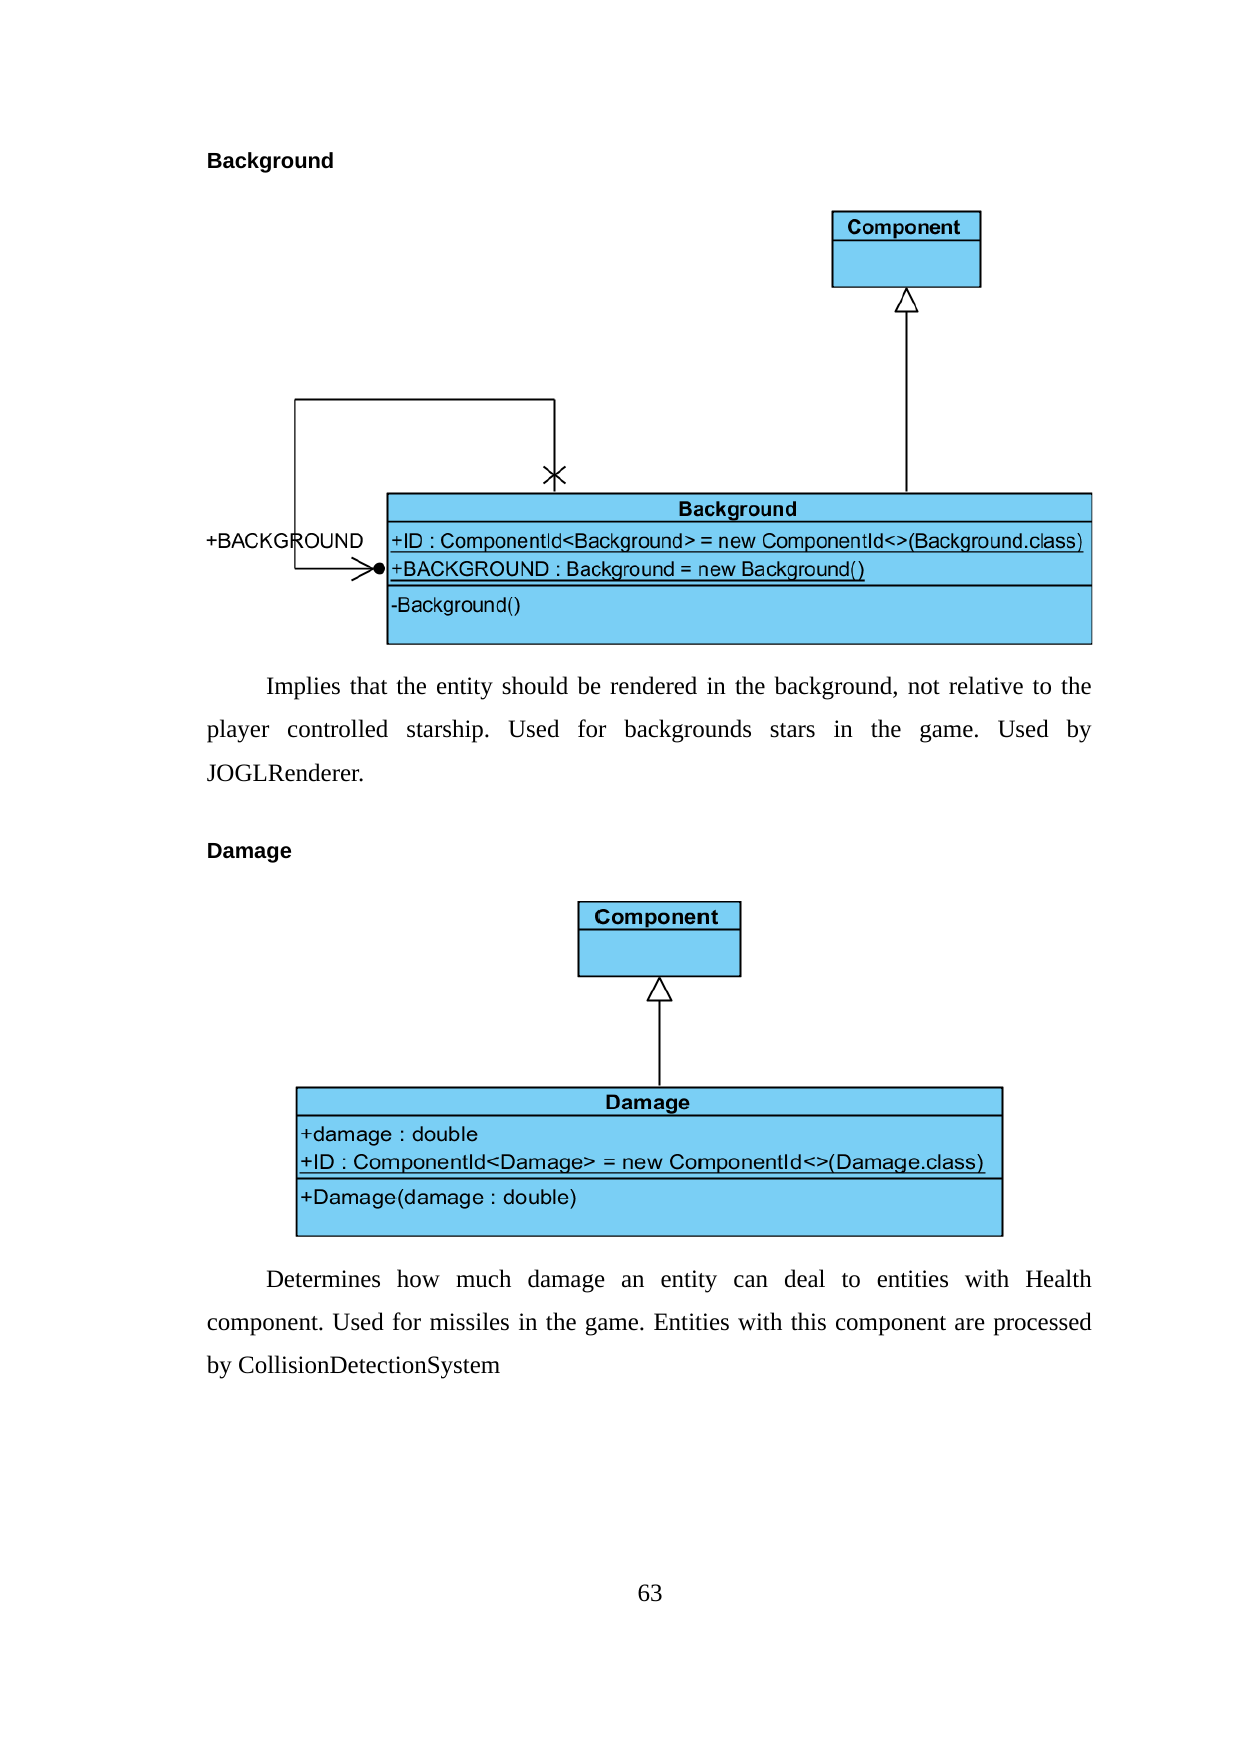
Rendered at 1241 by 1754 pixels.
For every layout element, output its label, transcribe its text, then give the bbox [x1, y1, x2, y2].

subtitle Background [207, 148, 1093, 173]
text Determines how much damage an entity can deal to entities with Health component. Used for missiles in the game. Entities with this component are processed by CollisionDetectionSystem [207, 1264, 1093, 1379]
picture [206, 210, 1093, 645]
subtitle Damage [207, 838, 1093, 863]
text Implies that the entity should be rendered in the background, not relative to the player controlled starship. Used for backgrounds stars in the game. Used by JOGLRenderer. [207, 671, 1093, 786]
picture [295, 901, 1004, 1237]
